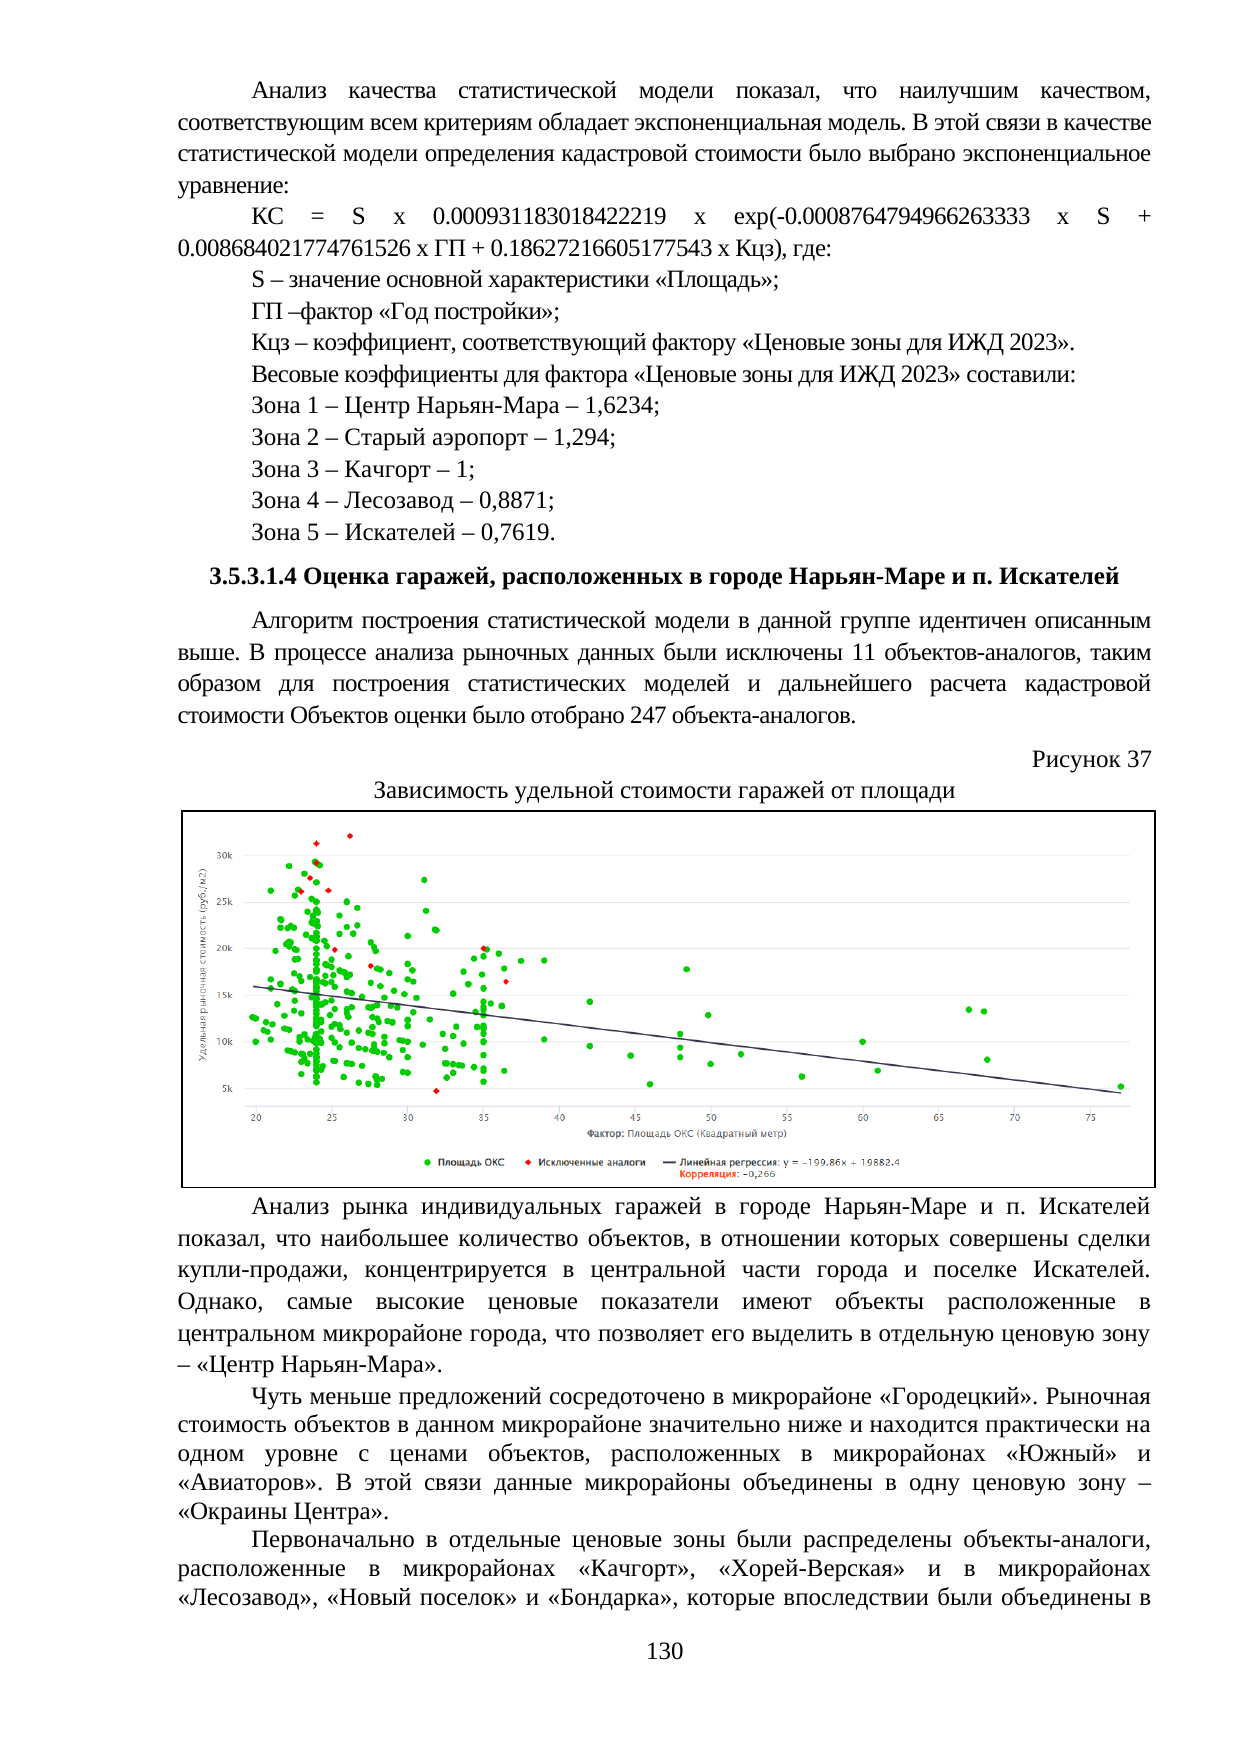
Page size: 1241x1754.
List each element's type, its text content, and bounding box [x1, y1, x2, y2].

text Зависимость удельной стоимости гаражей от площади [177, 775, 1152, 804]
text S – значение основной характеристики «Площадь»; [177, 264, 1152, 293]
text ГП –фактор «Год постройки»; [177, 296, 1152, 325]
text Анализ качества статистической модели показал, что наилучшим качеством, соответствующим всем критериям обладает экспоненциальная модель. В этой связи в качестве статистической модели определения кадастровой стоимости было выбрано экспоненциальное уравнение: [177, 75, 1152, 198]
text Зона 3 – Качгорт – 1; [177, 454, 1152, 482]
text Зона 1 – Центр Нарьян-Мара – 1,6234; [177, 391, 1152, 419]
text Зона 2 – Старый аэропорт – 1,294; [177, 422, 1152, 451]
text Зона 4 – Лесозавод – 0,8871; [177, 485, 1152, 514]
text Чуть меньше предложений сосредоточено в микрорайоне «Городецкий». Рыночная стоимость объектов в данном микрорайоне значительно ниже и находится практически на одном уровне с ценами объектов, расположенных в микрорайонах «Южный» и «Авиаторов». В этой связи данные микрорайоны объединены в одну ценовую зону – «Окраины Центра». [177, 1381, 1152, 1524]
text Алгоритм построения статистической модели в данной группе идентичен описанным выше. В процессе анализа рыночных данных были исключены 11 объектов-аналогов, таким образом для построения статистических моделей и дальнейшего расчета кадастровой стоимости Объектов оценки было отобрано 247 объекта-аналогов. [177, 605, 1152, 728]
text Кцз – коэффициент, соответствующий фактору «Ценовые зоны для ИЖД 2023». [177, 327, 1152, 356]
text Анализ рынка индивидуальных гаражей в городе Нарьян-Маре и п. Искателей показал, что наибольшее количество объектов, в отношении которых совершены сделки купли-продажи, концентрируется в центральной части города и поселке Искателей. Однако, самые высокие ценовые показатели имеют объекты расположенные в центральном микрорайоне города, что позволяет его выделить в отдельную ценовую зону – «Центр Нарьян-Мара». [177, 807, 1152, 1378]
text Первоначально в отдельные ценовые зоны были распределены объекты-аналоги, расположенные в микрорайонах «Качгорт», «Хорей-Верская» и в микрорайонах «Лесозавод», «Новый поселок» и «Бондарка», которые впоследствии были объединены в [177, 1524, 1152, 1611]
text Зона 5 – Искателей – 0,7619. [177, 517, 1152, 546]
text Весовые коэффициенты для фактора «Ценовые зоны для ИЖД 2023» составили: [177, 359, 1152, 388]
text КС = S x 0.000931183018422219 x exp(-0.0008764794966263333 х S + 0.008684021774761526 х ГП + 0.18627216605177543 х Кцз), где: [177, 201, 1152, 262]
text Рисунок 37 [177, 744, 1152, 772]
text 3.5.3.1.4 Оценка гаражей, расположенных в городе Нарьян-Маре и п. Искателей [177, 561, 1152, 590]
